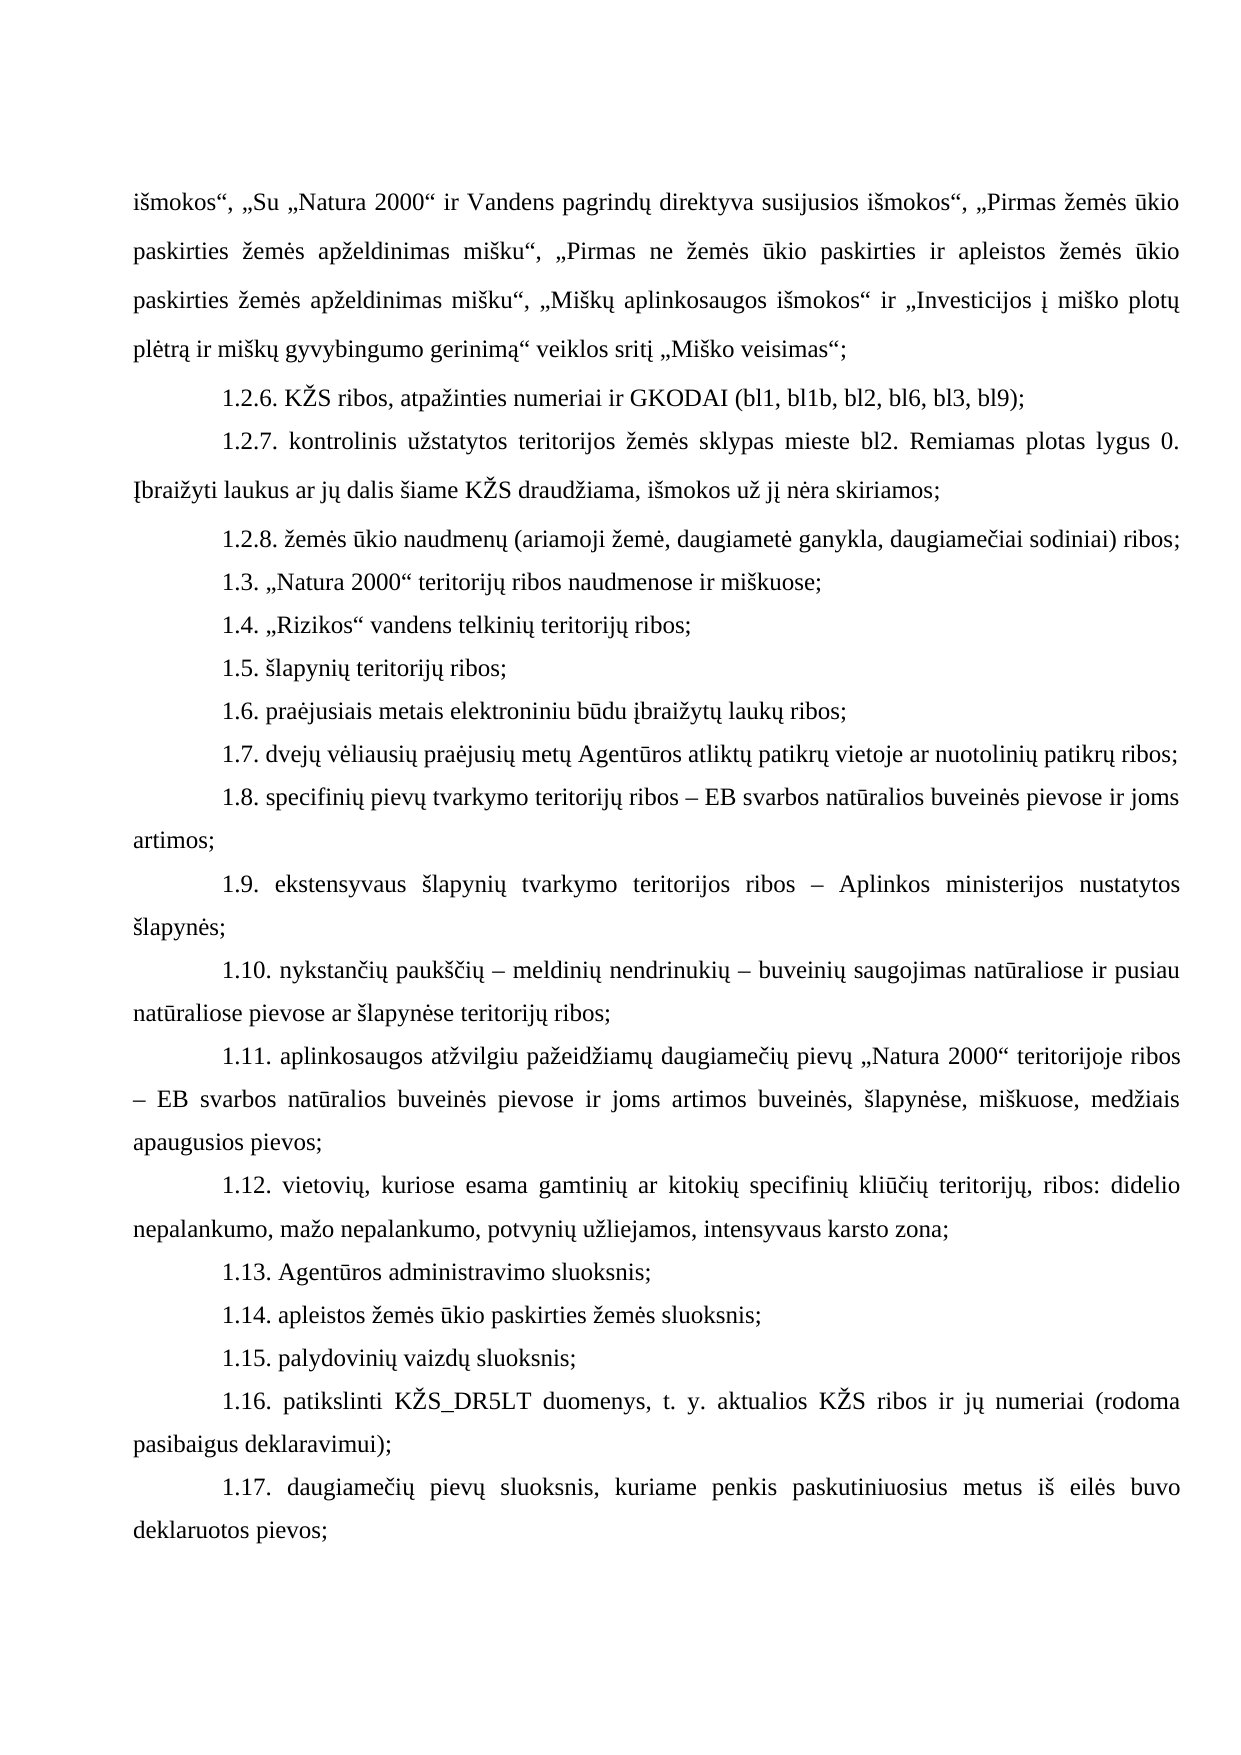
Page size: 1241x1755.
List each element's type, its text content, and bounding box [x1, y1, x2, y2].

text 1.17. daugiamečių pievų sluoksnis, kuriame penkis paskutiniuosius metus iš eilės buvo deklaruotos pievos; [133, 1472, 1181, 1544]
text 1.5. šlapynių teritorijų ribos; [133, 653, 1181, 682]
text 1.15. palydovinių vaizdų sluoksnis; [133, 1343, 1181, 1372]
text 1.13. Agentūros administravimo sluoksnis; [133, 1257, 1181, 1286]
text 1.6. praėjusiais metais elektroniniu būdu įbraižytų laukų ribos; [133, 696, 1181, 725]
text 1.9. ekstensyvaus šlapynių tvarkymo teritorijos ribos – Aplinkos ministerijos nustatytos šlapynės; [133, 869, 1181, 941]
text 1.3. „Natura 2000“ teritorijų ribos naudmenose ir miškuose; [133, 567, 1181, 596]
text 1.16. patikslinti KŽS_DR5LT duomenys, t. y. aktualios KŽS ribos ir jų numeriai (rodoma pasibaigus deklaravimui); [133, 1386, 1181, 1458]
text 1.2.6. KŽS ribos, atpažinties numeriai ir GKODAI (bl1, bl1b, bl2, bl6, bl3, bl9); [133, 383, 1181, 412]
text 1.12. vietovių, kuriose esama gamtinių ar kitokių specifinių kliūčių teritorijų, ribos: didelio nepalankumo, mažo nepalankumo, potvynių užliejamos, intensyvaus karsto zona; [133, 1171, 1181, 1242]
text 1.10. nykstančių paukščių – meldinių nendrinukių – buveinių saugojimas natūraliose ir pusiau natūraliose pievose ar šlapynėse teritorijų ribos; [133, 955, 1181, 1027]
text 1.4. „rizikos“ vandens telkinių teritorijų ribos; [133, 610, 1181, 639]
text 1.2.7. kontrolinis užstatytos teritorijos žemės sklypas mieste bl2. Remiamas plotas lygus 0. Įbraižyti laukus ar jų dalis šiame KŽS draudžiama, išmokos už jį nėra skiriamos; [133, 426, 1181, 503]
text 1.14. apleistos žemės ūkio paskirties žemės sluoksnis; [133, 1300, 1181, 1329]
text išmokos“, „Su „Natura 2000“ ir Vandens pagrindų direktyva susijusios išmokos“, „Pirmas žemės ūkio paskirties žemės apželdinimas mišku“, „Pirmas ne žemės ūkio paskirties ir apleistos žemės ūkio paskirties žemės apželdinimas mišku“, „Miškų aplinkosaugos išmokos“ ir „Investicijos į miško plotų plėtrą ir miškų gyvybingumo gerinimą“ veiklos sritį „Miško veisimas“; [133, 187, 1181, 363]
text 1.7. dvejų vėliausių praėjusių metų Agentūros atliktų patikrų vietoje ar nuotolinių patikrų ribos; [133, 739, 1181, 768]
text 1.11. aplinkosaugos atžvilgiu pažeidžiamų daugiamečių pievų „Natura 2000“ teritorijoje ribos – EB svarbos natūralios buveinės pievose ir joms artimos buveinės, šlapynėse, miškuose, medžiais apaugusios pievos; [133, 1041, 1181, 1156]
text 1.8. specifinių pievų tvarkymo teritorijų ribos – EB svarbos natūralios buveinės pievose ir joms artimos; [133, 782, 1181, 854]
text 1.2.8. žemės ūkio naudmenų (ariamoji žemė, daugiametė ganykla, daugiamečiai sodiniai) ribos; [133, 524, 1181, 552]
